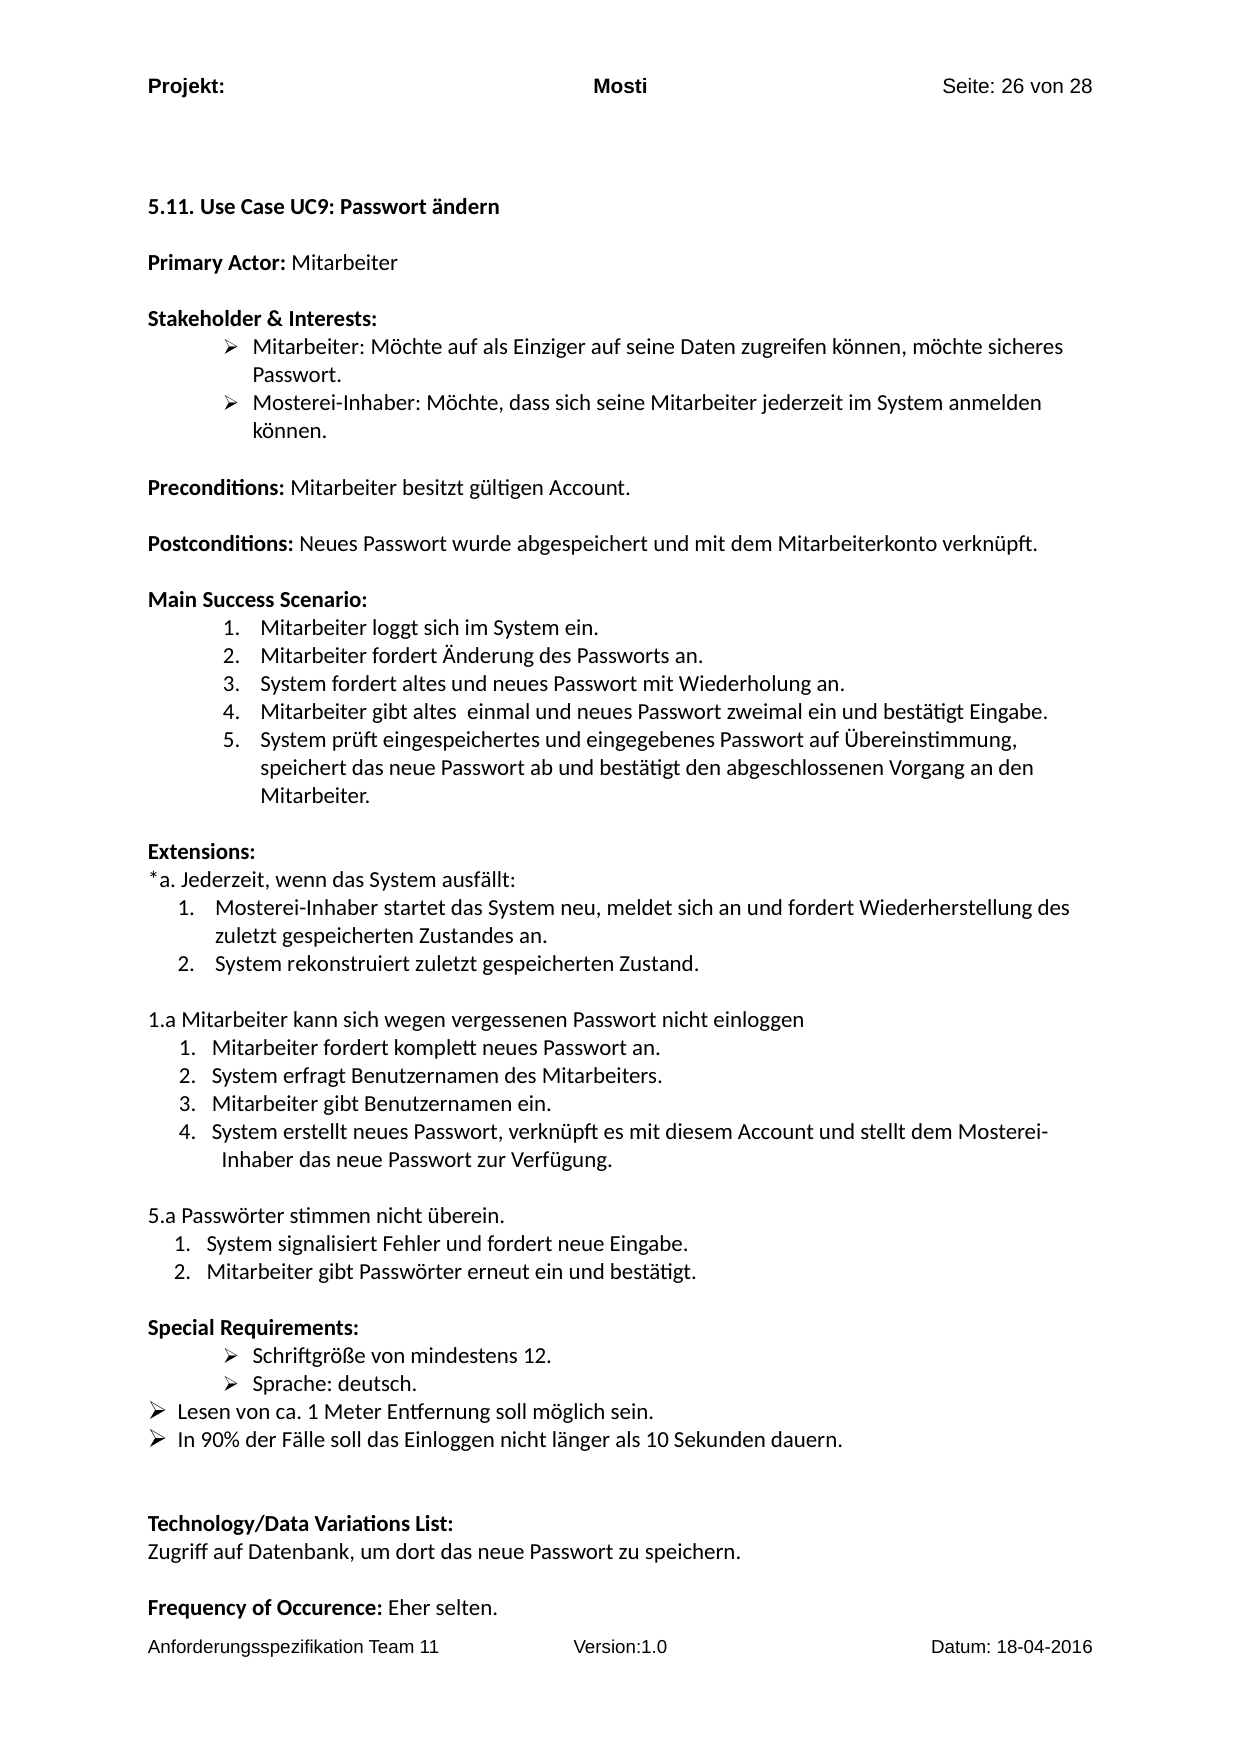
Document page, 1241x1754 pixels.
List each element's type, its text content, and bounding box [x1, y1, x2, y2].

list In 90% der Fälle soll das Einloggen nicht länger als 10 Sekunden dauern. [148, 1425, 1092, 1453]
text 1. System signalisiert Fehler und fordert neue Eingabe. [148, 1229, 1092, 1257]
subtitle 5.11. Use Case UC9: Passwort ändern [148, 192, 1092, 220]
list System prüft eingespeichertes und eingegebenes Passwort auf Übereinstimmung, speichert das neue Passwort ab und bestätigt den abgeschlossenen Vorgang an den Mitarbeiter. [223, 725, 1092, 809]
text 5.a Passwörter stimmen nicht überein. [148, 1201, 1092, 1229]
text Postconditions: Neues Passwort wurde abgespeichert und mit dem Mitarbeiterkonto verknüpft. [148, 529, 1092, 557]
list Mitarbeiter gibt altes einmal und neues Passwort zweimal ein und bestätigt Eingabe. [223, 697, 1092, 725]
text Preconditions: Mitarbeiter besitzt gültigen Account. [148, 473, 1092, 501]
text 4. System erstellt neues Passwort, verknüpft es mit diesem Account und stellt dem Mosterei- Inhaber das neue Passwort zur Verfügung. [148, 1117, 1092, 1173]
list Mitarbeiter fordert Änderung des Passworts an. [223, 641, 1092, 669]
list System rekonstruiert zuletzt gespeicherten Zustand. [177, 949, 1092, 977]
text Extensions: [148, 837, 1092, 865]
text Stakeholder & Interests: [148, 304, 1092, 332]
text *a. Jederzeit, wenn das System ausfällt: [148, 865, 1092, 893]
text 1.a Mitarbeiter kann sich wegen vergessenen Passwort nicht einloggen [148, 1005, 1092, 1033]
text 1. Mitarbeiter fordert komplett neues Passwort an. [148, 1033, 1092, 1061]
text Zugriff auf Datenbank, um dort das neue Passwort zu speichern. [148, 1537, 1092, 1565]
list Sprache: deutsch. [223, 1369, 1092, 1397]
list System fordert altes und neues Passwort mit Wiederholung an. [223, 669, 1092, 697]
text Main Success Scenario: [148, 585, 1092, 613]
text Technology/Data Variations List: [148, 1509, 1092, 1537]
list Mitarbeiter loggt sich im System ein. [223, 613, 1092, 641]
text Primary Actor: Mitarbeiter [148, 248, 1092, 276]
text Special Requirements: [148, 1313, 1092, 1341]
list Mosterei-Inhaber startet das System neu, meldet sich an und fordert Wiederherstellung des zuletzt gespeicherten Zustandes an. [177, 893, 1092, 949]
list Schriftgröße von mindestens 12. [223, 1341, 1092, 1369]
text 2. Mitarbeiter gibt Passwörter erneut ein und bestätigt. [148, 1257, 1092, 1285]
list Mosterei-Inhaber: Möchte, dass sich seine Mitarbeiter jederzeit im System anmelden können. [223, 388, 1092, 444]
list Mitarbeiter: Möchte auf als Einziger auf seine Daten zugreifen können, möchte sicheres Passwort. [223, 332, 1092, 388]
text 2. System erfragt Benutzernamen des Mitarbeiters. [148, 1061, 1092, 1089]
list Lesen von ca. 1 Meter Entfernung soll möglich sein. [148, 1397, 1092, 1425]
text 3. Mitarbeiter gibt Benutzernamen ein. [148, 1089, 1092, 1117]
text Frequency of Occurence: Eher selten. [148, 1593, 1092, 1621]
